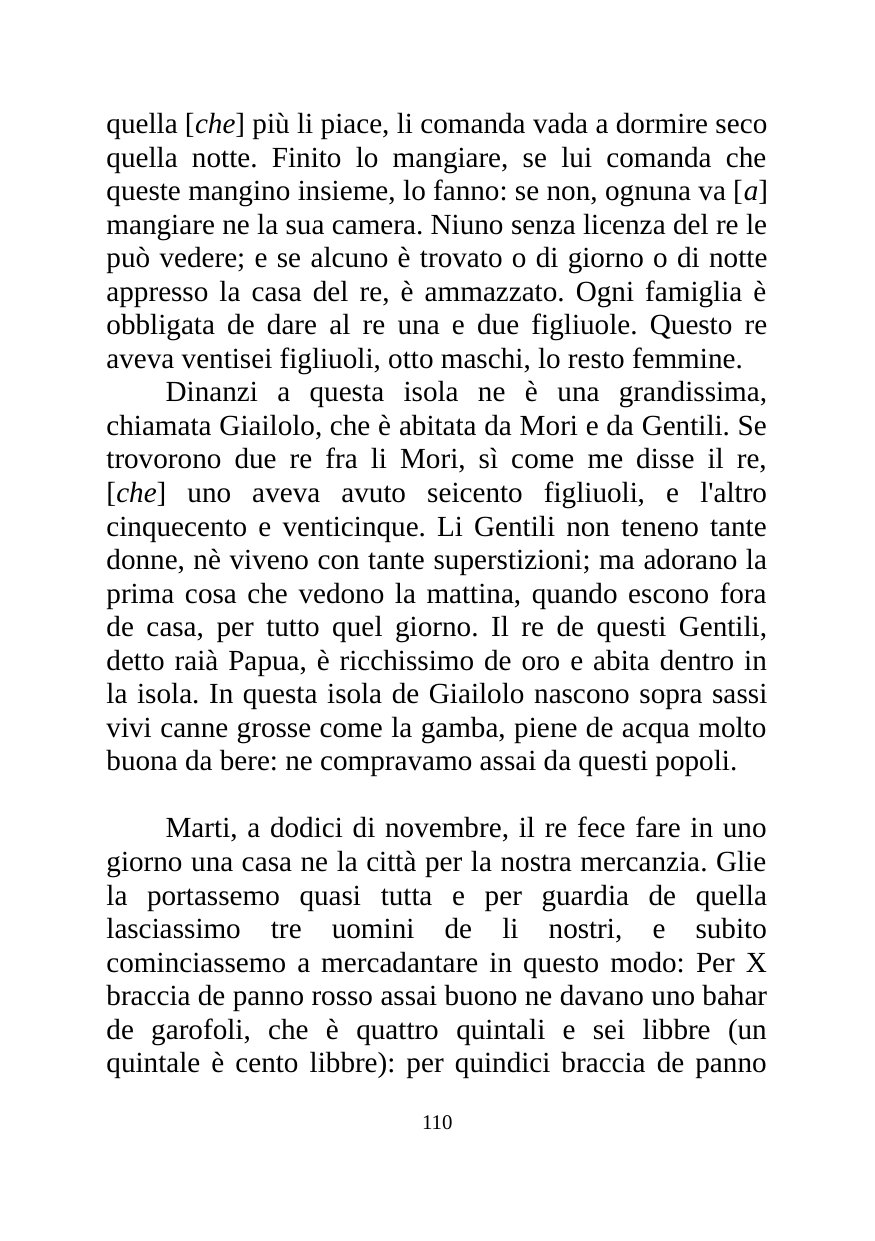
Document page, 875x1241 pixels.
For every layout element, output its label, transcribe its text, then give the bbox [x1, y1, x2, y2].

text Dinanzi a questa isola ne è una grandissima, chiamata Giailolo, che è abitata da Mori e da Gentili. Se trovorono due re fra li Mori, sì come me disse il re, [che] uno aveva avuto seicento figliuoli, e l'altro cinquecento e venticinque. Li Gentili non teneno tante donne, nè viveno con tante superstizioni; ma adorano la prima cosa che vedono la mattina, quando escono fora de casa, per tutto quel giorno. Il re de questi Gentili, detto raià Papua, è ricchissimo de oro e abita dentro in la isola. In questa isola de Giailolo nascono sopra sassi vivi canne grosse come la gamba, piene de acqua molto buona da bere: ne compravamo assai da questi popoli. [106, 374, 768, 777]
text quella [che] più li piace, li comanda vada a dormire seco quella notte. Finito lo mangiare, se lui comanda che queste mangino insieme, lo fanno: se non, ognuna va [a] mangiare ne la sua camera. Niuno senza licenza del re le può vedere; e se alcuno è trovato o di giorno o di notte appresso la casa del re, è ammazzato. Ogni famiglia è obbligata de dare al re una e due figliuole. Questo re aveva ventisei figliuoli, otto maschi, lo resto femmine. [106, 106, 768, 374]
text Marti, a dodici di novembre, il re fece fare in uno giorno una casa ne la città per la nostra mercanzia. Glie la portassemo quasi tutta e per guardia de quella lasciassimo tre uomini de li nostri, e subito cominciassemo a mercadantare in questo modo: Per X braccia de panno rosso assai buono ne davano uno bahar de garofoli, che è quattro quintali e sei libbre (un quintale è cento libbre): per quindici braccia de panno [106, 811, 768, 1079]
